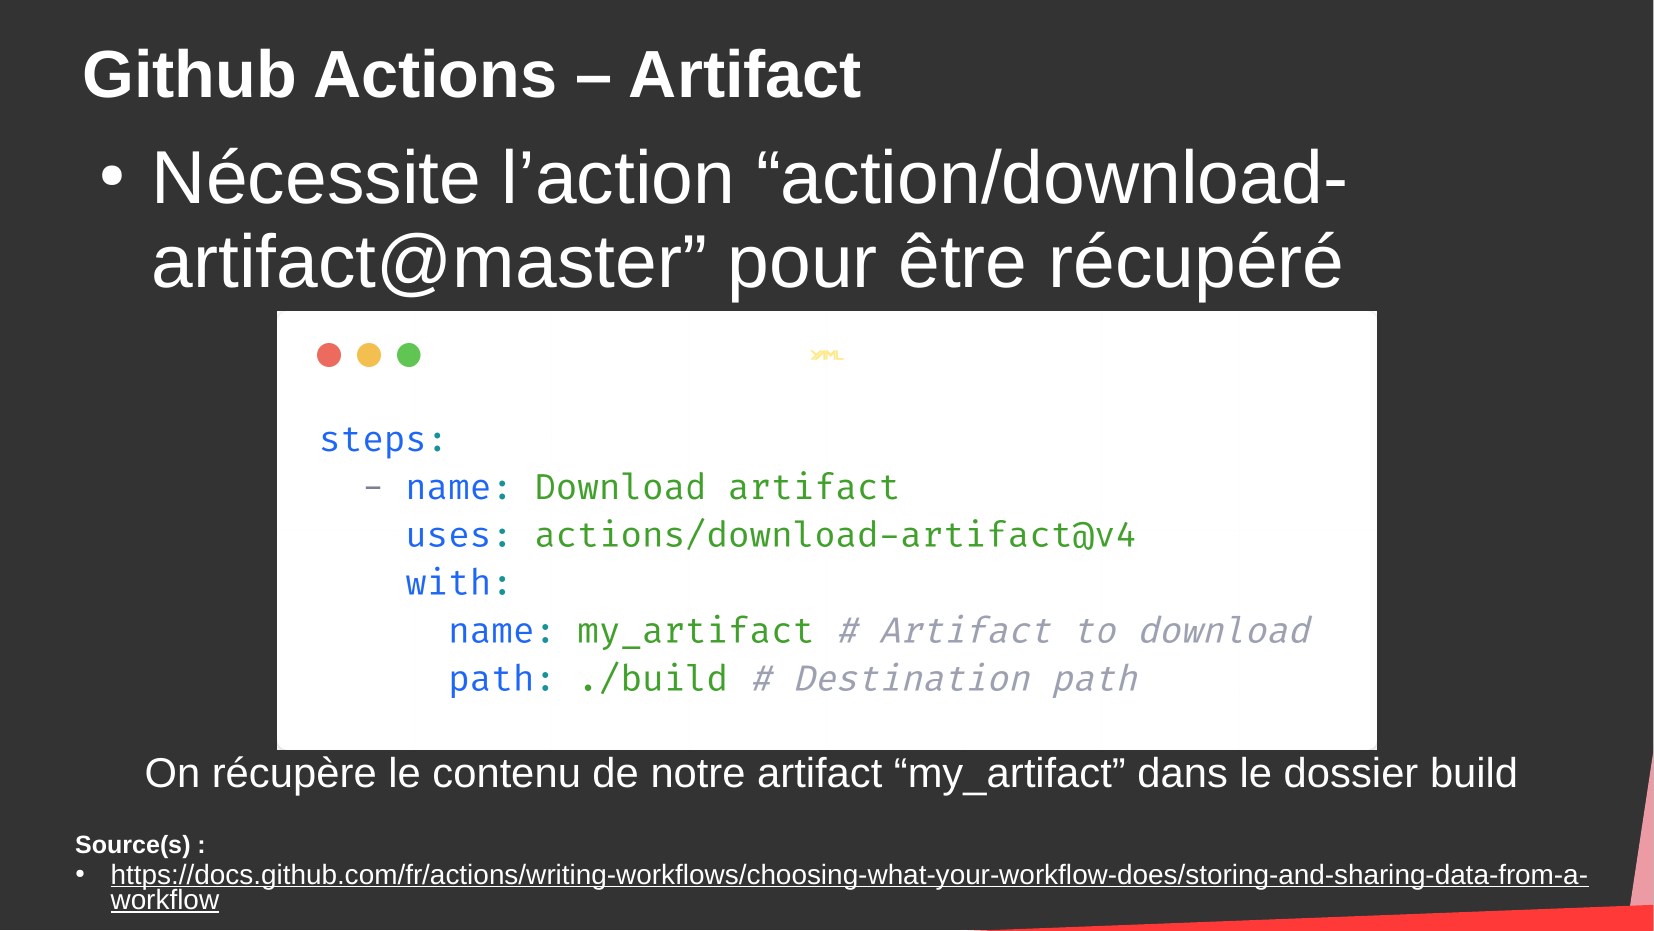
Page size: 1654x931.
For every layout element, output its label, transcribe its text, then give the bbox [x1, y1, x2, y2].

text_box On récupère le contenu de notre artifact “my_artifact” dans le dossier build [129, 742, 1571, 804]
text_box [967, 746, 1654, 931]
title Github Actions – Artifact [82, 37, 1489, 113]
list Nécessite l’action “action/download-artifact@master” pour être récupéré [80, 135, 1560, 355]
text_box Source(s) : https://docs.github.com/fr/actions/writing-workflows/choosing-what-your-workflow-does/storing-and-sharing-data-from-a-workflow [60, 791, 1607, 898]
picture [277, 311, 1377, 750]
